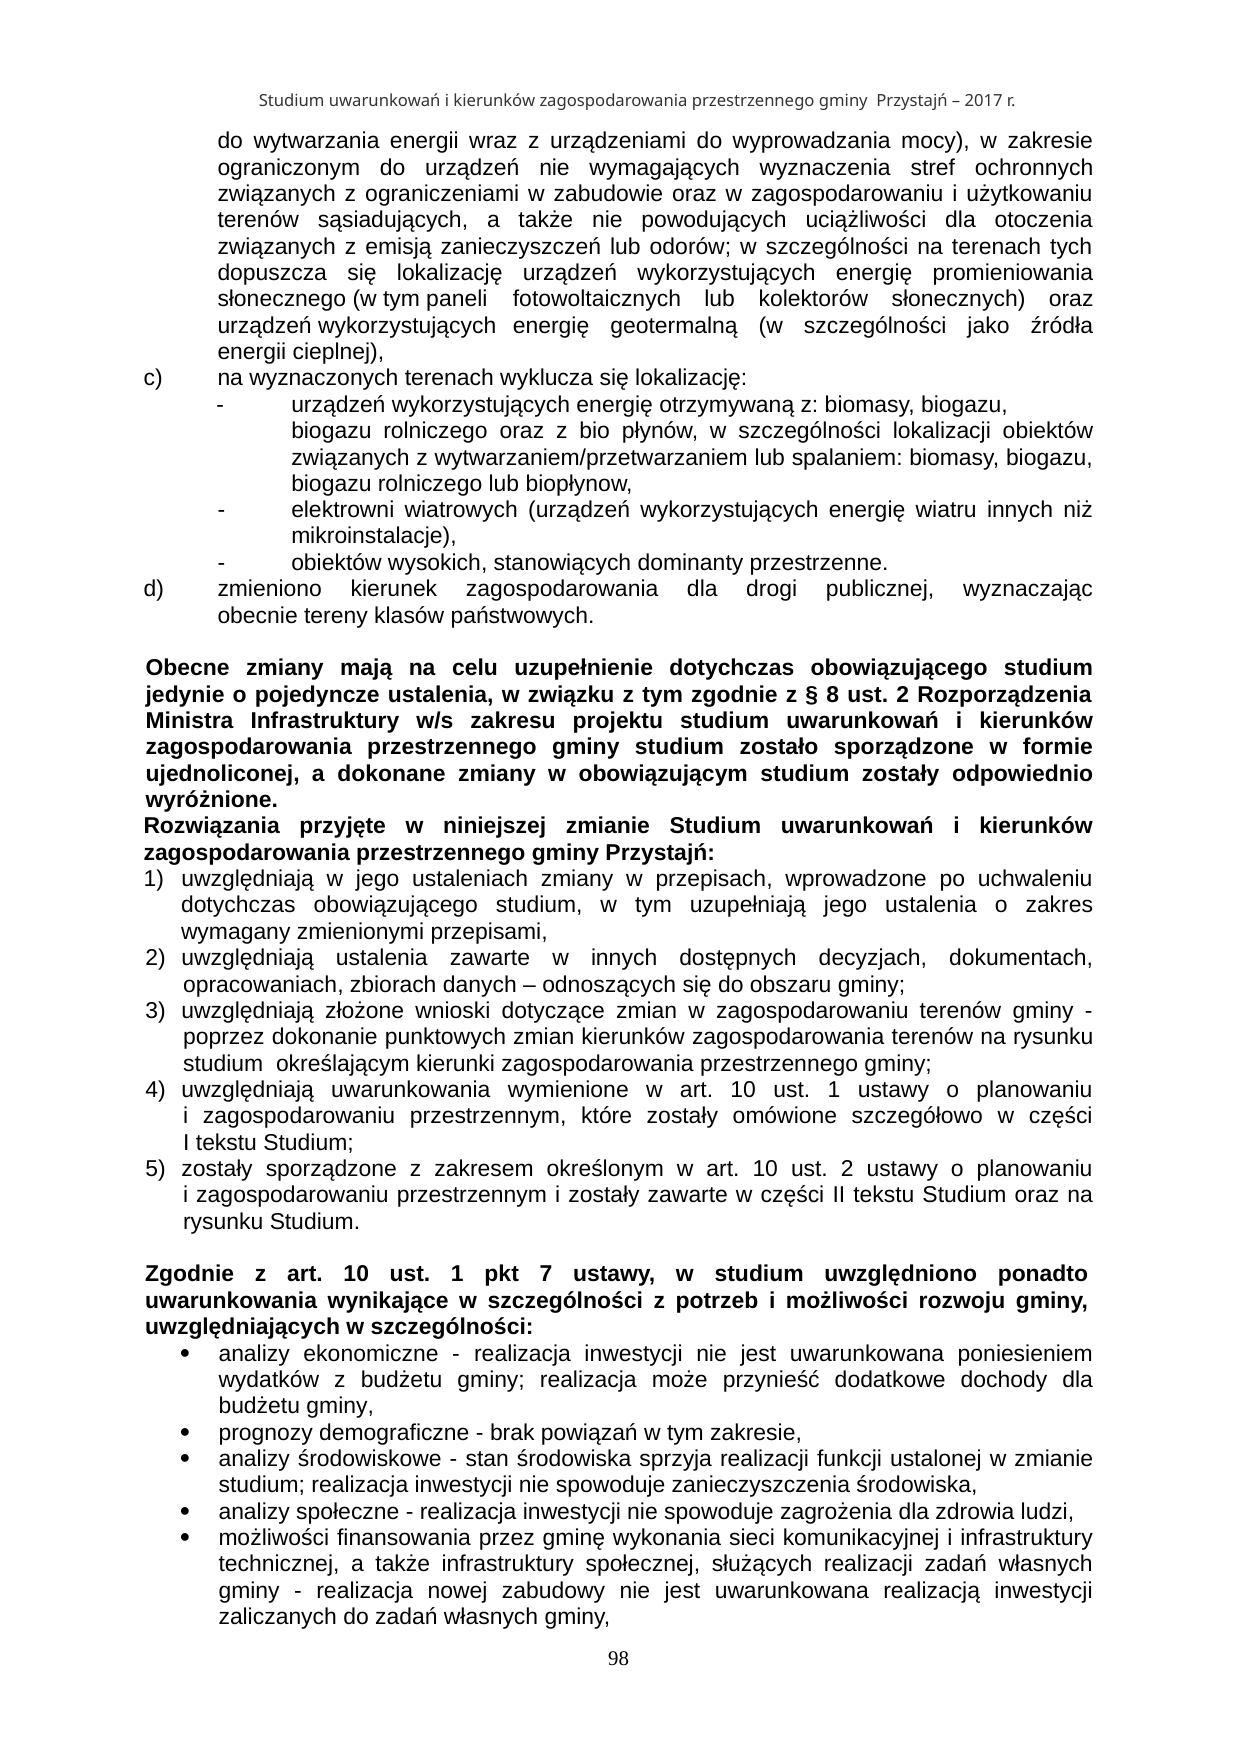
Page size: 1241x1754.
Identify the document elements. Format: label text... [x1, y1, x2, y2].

list analizy ekonomiczne - realizacja inwestycji nie jest uwarunkowana poniesieniem wydatków z budżetu gminy; realizacja może przynieść dodatkowe dochody dla budżetu gminy, [181, 1339, 1093, 1418]
list uwzględniają uwarunkowania wymienione w art. 10 ust. 1 ustawy o planowaniu i zagospodarowaniu przestrzennym, które zostały omówione szczegółowo w części I tekstu Studium; [145, 1076, 1093, 1155]
list zostały sporządzone z zakresem określonym w art. 10 ust. 2 ustawy o planowaniu i zagospodarowaniu przestrzennym i zostały zawarte w części II tekstu Studium oraz na rysunku Studium. [145, 1155, 1093, 1234]
list uwzględniają złożone wnioski dotyczące zmian w zagospodarowaniu terenów gminy - poprzez dokonanie punktowych zmian kierunków zagospodarowania terenów na rysunku studium określającym kierunki zagospodarowania przestrzennego gminy; [145, 997, 1093, 1076]
list możliwości finansowania przez gminę wykonania sieci komunikacyjnej i infrastruktury technicznej, a także infrastruktury społecznej, służących realizacji zadań własnych gminy - realizacja nowej zabudowy nie jest uwarunkowana realizacją inwestycji zaliczanych do zadań własnych gminy, [181, 1524, 1093, 1629]
text Zgodnie z art. 10 ust. 1 pkt 7 ustawy, w studium uwzględniono ponadto uwarunkowania wynikające w szczególności z potrzeb i możliwości rozwoju gminy, uwzględniających w szczególności: [145, 1260, 1089, 1339]
list biogazu rolniczego oraz z bio płynów, w szczególności lokalizacji obiektów związanych z wytwarzaniem/przetwarzaniem lub spalaniem: biomasy, biogazu, biogazu rolniczego lub biopłynow, [210, 417, 1093, 496]
list analizy społeczne - realizacja inwestycji nie spowoduje zagrożenia dla zdrowia ludzi, [181, 1498, 1093, 1524]
text Obecne zmiany mają na celu uzupełnienie dotychczas obowiązującego studium jedynie o pojedyncze ustalenia, w związku z tym zgodnie z § 8 ust. 2 Rozporządzenia Ministra Infrastruktury w/s zakresu projektu studium uwarunkowań i kierunków zagospodarowania przestrzennego gminy studium zostało sporządzone w formie ujednoliconej, a dokonane zmiany w obowiązującym studium zostały odpowiednio wyróżnione. [145, 654, 1093, 812]
list uwzględniają ustalenia zawarte w innych dostępnych decyzjach, dokumentach, opracowaniach, zbiorach danych – odnoszących się do obszaru gminy; [145, 944, 1093, 997]
list analizy środowiskowe - stan środowiska sprzyja realizacji funkcji ustalonej w zmianie studium; realizacja inwestycji nie spowoduje zanieczyszczenia środowiska, [181, 1445, 1093, 1498]
list uwzględniają w jego ustaleniach zmiany w przepisach, wprowadzone po uchwaleniu dotychczas obowiązującego studium, w tym uzupełniają jego ustalenia o zakres wymagany zmienionymi przepisami, [143, 865, 1093, 944]
text c) na wyznaczonych terenach wyklucza się lokalizację: [143, 364, 1093, 391]
text do wytwarzania energii wraz z urządzeniami do wyprowadzania mocy), w zakresie ograniczonym do urządzeń nie wymagających wyznaczenia stref ochronnych związanych z ograniczeniami w zabudowie oraz w zagospodarowaniu i użytkowaniu terenów sąsiadujących, a także nie powodujących uciążliwości dla otoczenia związanych z emisją zanieczyszczeń lub odorów; w szczególności na terenach tych dopuszcza się lokalizację urządzeń wykorzystujących energię promieniowania słonecznego (w tym paneli fotowoltaicznych lub kolektorów słonecznych) oraz urządzeń wykorzystujących energię geotermalną (w szczególności jako źródła energii cieplnej), [143, 127, 1093, 364]
list - urządzeń wykorzystujących energię otrzymywaną z: biomasy, biogazu, [210, 391, 1093, 417]
text Rozwiązania przyjęte w niniejszej zmianie Studium uwarunkowań i kierunków zagospodarowania przestrzennego gminy Przystajń: [143, 812, 1093, 865]
text - elektrowni wiatrowych (urządzeń wykorzystujących energię wiatru innych niż mikroinstalacje), [210, 496, 1093, 549]
text d) zmieniono kierunek zagospodarowania dla drogi publicznej, wyznaczając obecnie tereny klasów państwowych. [143, 575, 1093, 628]
list prognozy demograficzne - brak powiązań w tym zakresie, [181, 1418, 1093, 1445]
text - obiektów wysokich, stanowiących dominanty przestrzenne. [210, 549, 1093, 575]
